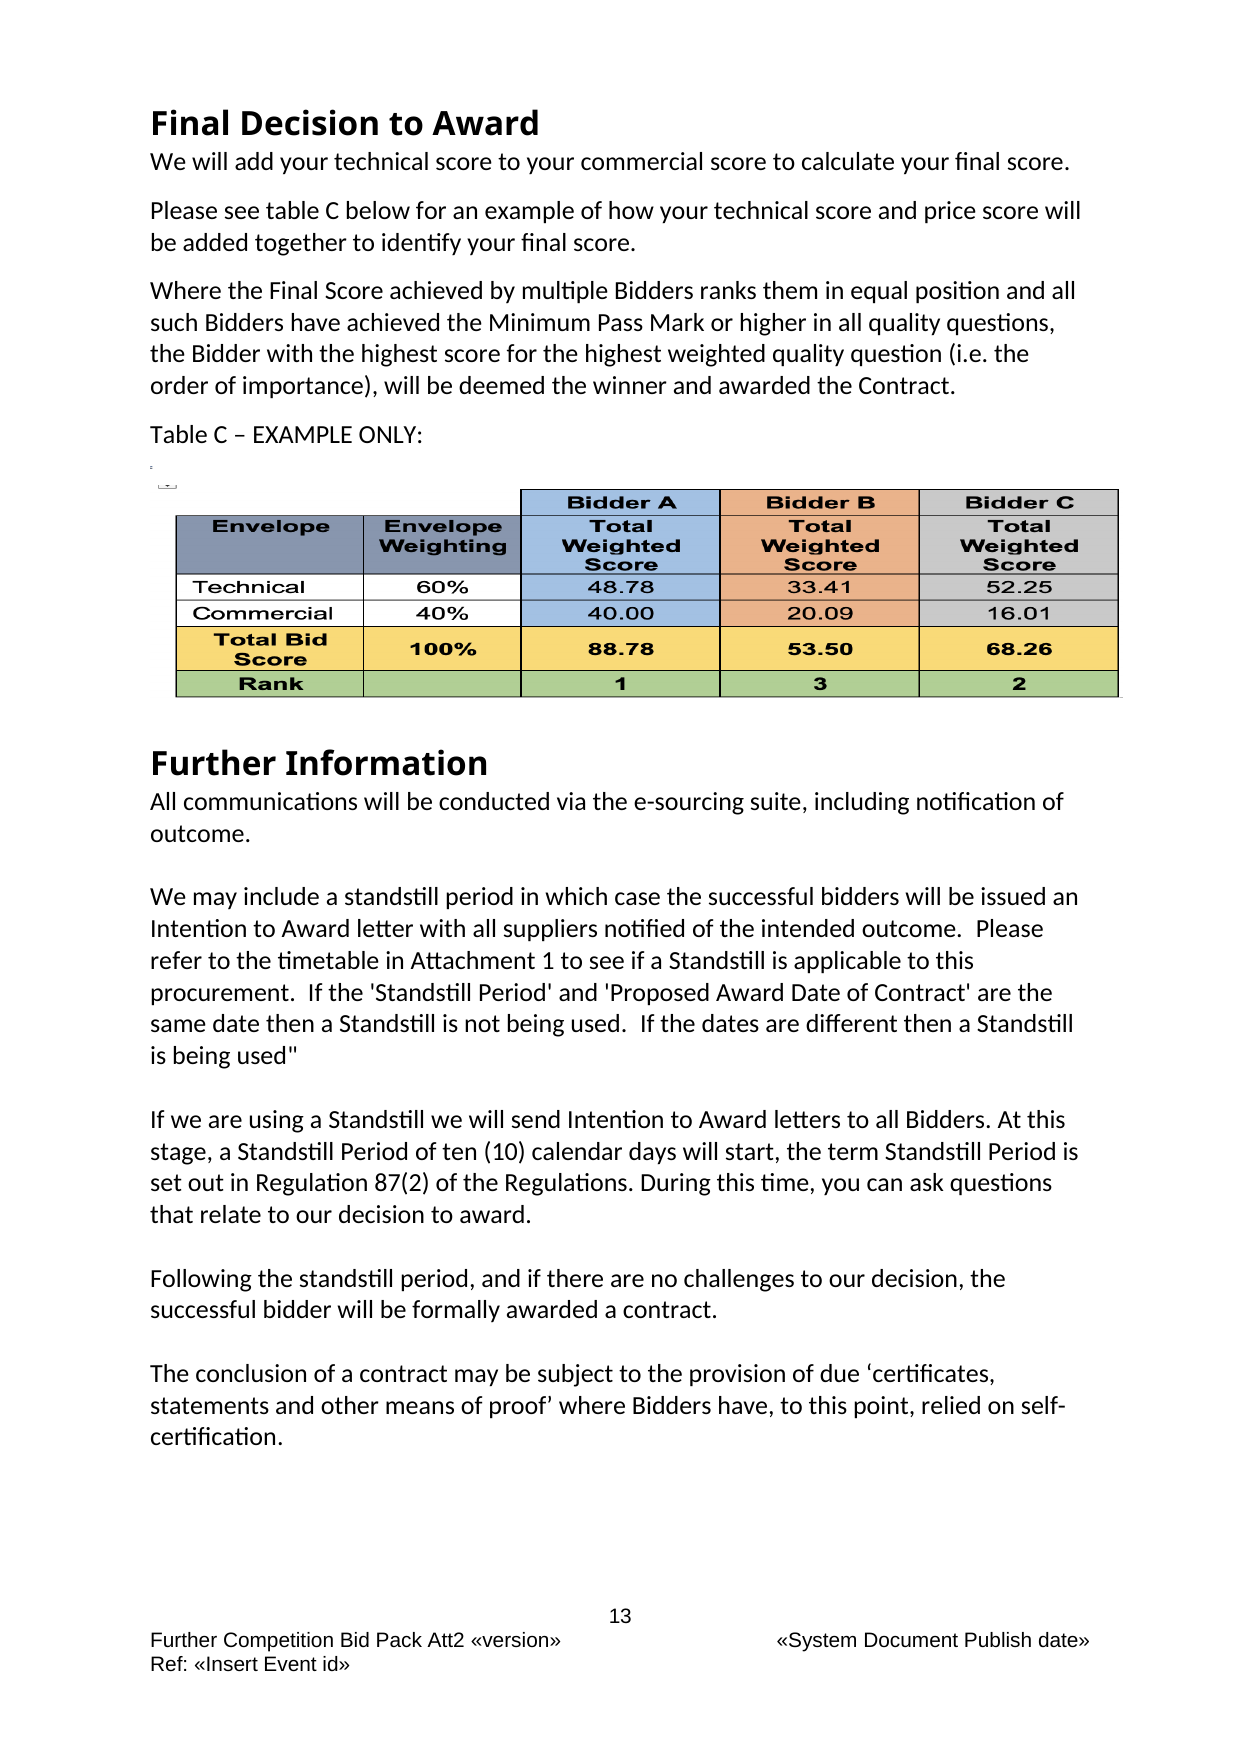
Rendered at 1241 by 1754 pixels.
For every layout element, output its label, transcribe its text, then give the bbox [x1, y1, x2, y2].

text Following the standstill period, and if there are no challenges to our decision, the successful bidder will be formally awarded a contract. [150, 1262, 1090, 1325]
text Please see table C below for an example of how your technical score and price score will be added together to identify your final score. [150, 194, 1090, 257]
picture [150, 485, 1123, 698]
text We will add your technical score to your commercial score to calculate your final score. [150, 145, 1090, 177]
text All communications will be conducted via the e-sourcing suite, including notification of outcome. [150, 785, 1090, 849]
text Where the Final Score achieved by multiple Bidders ranks them in equal position and all such Bidders have achieved the Minimum Pass Mark or higher in all quality questions, the Bidder with the highest score for the highest weighted quality question (i.e. the order of importance), will be deemed the winner and awarded the Contract. [150, 274, 1090, 401]
text The conclusion of a contract may be subject to the provision of due ‘certificates, statements and other means of proof’ where Bidders have, to this point, relied on self-certification. [150, 1357, 1090, 1452]
text Table C – EXAMPLE ONLY: [150, 418, 1090, 449]
text We may include a standstill period in which case the successful bidders will be issued an Intention to Award letter with all suppliers notified of the intended outcome. Please refer to the timetable in Attachment 1 to see if a Standstill is applicable to this procurement. If the 'Standstill Period' and 'Proposed Award Date of Contract' are the same date then a Standstill is not being used. If the dates are different then a Standstill is being used" [150, 880, 1090, 1071]
subtitle Final Decision to Award [150, 100, 1090, 145]
text If we are using a Standstill we will send Intention to Award letters to all Bidders. At this stage, a Standstill Period of ten (10) calendar days will start, the term Standstill Period is set out in Regulation 87(2) of the Regulations. During this time, you can ask questions that relate to our decision to award. [150, 1103, 1090, 1230]
subtitle Further Information [150, 740, 1090, 785]
